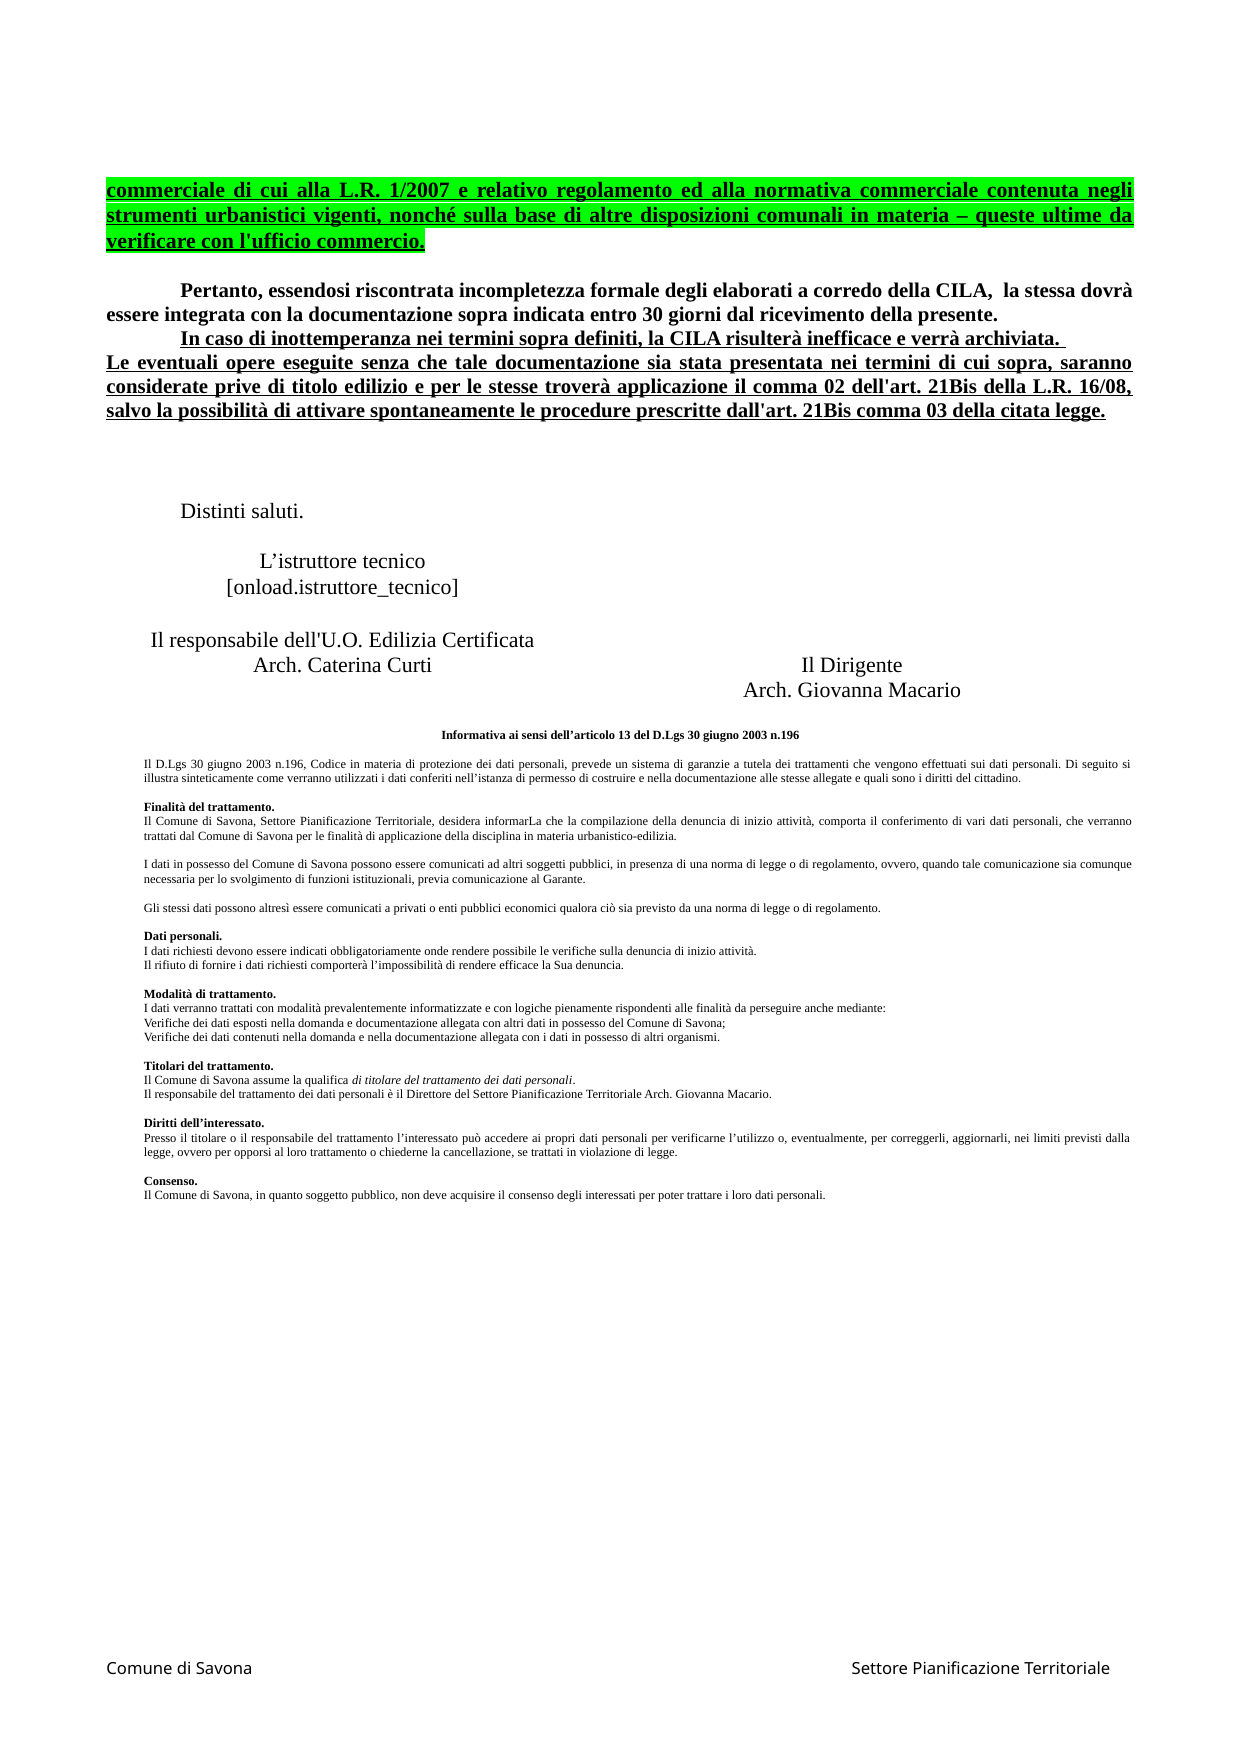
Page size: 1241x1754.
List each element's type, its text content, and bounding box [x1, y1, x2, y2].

text Consenso. [144, 1173, 1134, 1188]
text Titolari del trattamento. [144, 1058, 1134, 1073]
text Verifiche dei dati esposti nella domanda e documentazione allegata con altri dati in possesso del Comune di Savona; [144, 1015, 1134, 1030]
table_cell Il Dirigente Arch. Giovanna Macario [549, 602, 1117, 703]
text Verifiche dei dati contenuti nella domanda e nella documentazione allegata con i dati in possesso di altri organismi. [144, 1030, 1134, 1044]
text Pertanto, essendosi riscontrata incompletezza formale degli elaborati a corredo della CILA, la stessa dovrà essere integrata con la documentazione sopra indicata entro 30 giorni dal ricevimento della presente. [106, 278, 1134, 326]
text I dati richiesti devono essere indicati obbligatoriamente onde rendere possibile le verifiche sulla denuncia di inizio attività. [144, 943, 1134, 958]
text Il rifiuto di fornire i dati richiesti comporterà l’impossibilità di rendere efficace la Sua denuncia. [144, 958, 1134, 972]
text strumenti urbanistici vigenti, nonché sulla base di altre disposizioni comunali in materia – queste ultime da [106, 200, 1134, 224]
text Dati personali. [144, 929, 1134, 943]
text Le eventuali opere eseguite senza che tale documentazione sia stata presentata nei termini di cui sopra, saranno considerate prive di titolo edilizio e per le stesse troverà applicazione il comma 02 dell'art. 21Bis della L.R. 16/08, salvo la possibilità di attivare spontaneamente le procedure prescritte dall'art. 21Bis comma 03 della citata legge. [106, 350, 1134, 422]
text Modalità di trattamento. [144, 987, 1134, 1001]
text Il responsabile del trattamento dei dati personali è il Direttore del Settore Pianificazione Territoriale Arch. Giovanna Macario. [144, 1087, 1134, 1102]
text Gli stessi dati possono altresì essere comunicati a privati o enti pubblici economici qualora ciò sia previsto da una norma di legge o di regolamento. [144, 900, 1134, 915]
text Presso il titolare o il responsabile del trattamento l’interessato può accedere ai propri dati personali per verificarne l’utilizzo o, eventualmente, per correggerli, aggiornarli, nei limiti previsti dalla legge, ovvero per opporsi al loro trattamento o chiederne la cancellazione, se trattati in violazione di legge. [144, 1130, 1134, 1159]
text Distinti saluti. [106, 498, 1134, 523]
text Finalità del trattamento. [106, 800, 1134, 814]
text Il Comune di Savona assume la qualifica di titolare del trattamento dei dati personali. [144, 1073, 1134, 1087]
text I dati verranno trattati con modalità prevalentemente informatizzate e con logiche pienamente rispondenti alle finalità da perseguire anche mediante: [144, 1001, 1134, 1015]
text Il Comune di Savona, in quanto soggetto pubblico, non deve acquisire il consenso degli interessati per poter trattare i loro dati personali. [144, 1188, 1134, 1202]
text Diritti dell’interessato. [144, 1116, 1134, 1130]
table_header L’istruttore tecnico [onload.istruttore_tecnico] [99, 549, 548, 602]
text In caso di inottemperanza nei termini sopra definiti, la CILA risulterà inefficace e verrà archiviata. [106, 326, 1134, 350]
subtitle Informativa ai sensi dell’articolo 13 del D.Lgs 30 giugno 2003 n.196 [106, 728, 1134, 742]
text commerciale di cui alla L.R. 1/2007 e relativo regolamento ed alla normativa commerciale contenuta negli [106, 177, 1134, 199]
text Il D.Lgs 30 giugno 2003 n.196, Codice in materia di protezione dei dati personali, prevede un sistema di garanzie a tutela dei trattamenti che vengono effettuati sui dati personali. Di seguito si illustra sinteticamente come verranno utilizzati i dati conferiti nell’istanza di permesso di costruire e nella documentazione alle stesse allegate e quali sono i diritti del cittadino. [144, 757, 1134, 785]
table_cell Il responsabile dell'U.O. Edilizia Certificata Arch. Caterina Curti [99, 602, 548, 703]
text I dati in possesso del Comune di Savona possono essere comunicati ad altri soggetti pubblici, in presenza di una norma di legge o di regolamento, ovvero, quando tale comunicazione sia comunque necessaria per lo svolgimento di funzioni istituzionali, previa comunicazione al Garante. [144, 857, 1134, 886]
text verificare con l'ufficio commercio. [106, 225, 1134, 253]
table_header [549, 549, 1117, 602]
text Il Comune di Savona, Settore Pianificazione Territoriale, desidera informarLa che la compilazione della denuncia di inizio attività, comporta il conferimento di vari dati personali, che verranno trattati dal Comune di Savona per le finalità di applicazione della disciplina in materia urbanistico-edilizia. [144, 814, 1134, 843]
